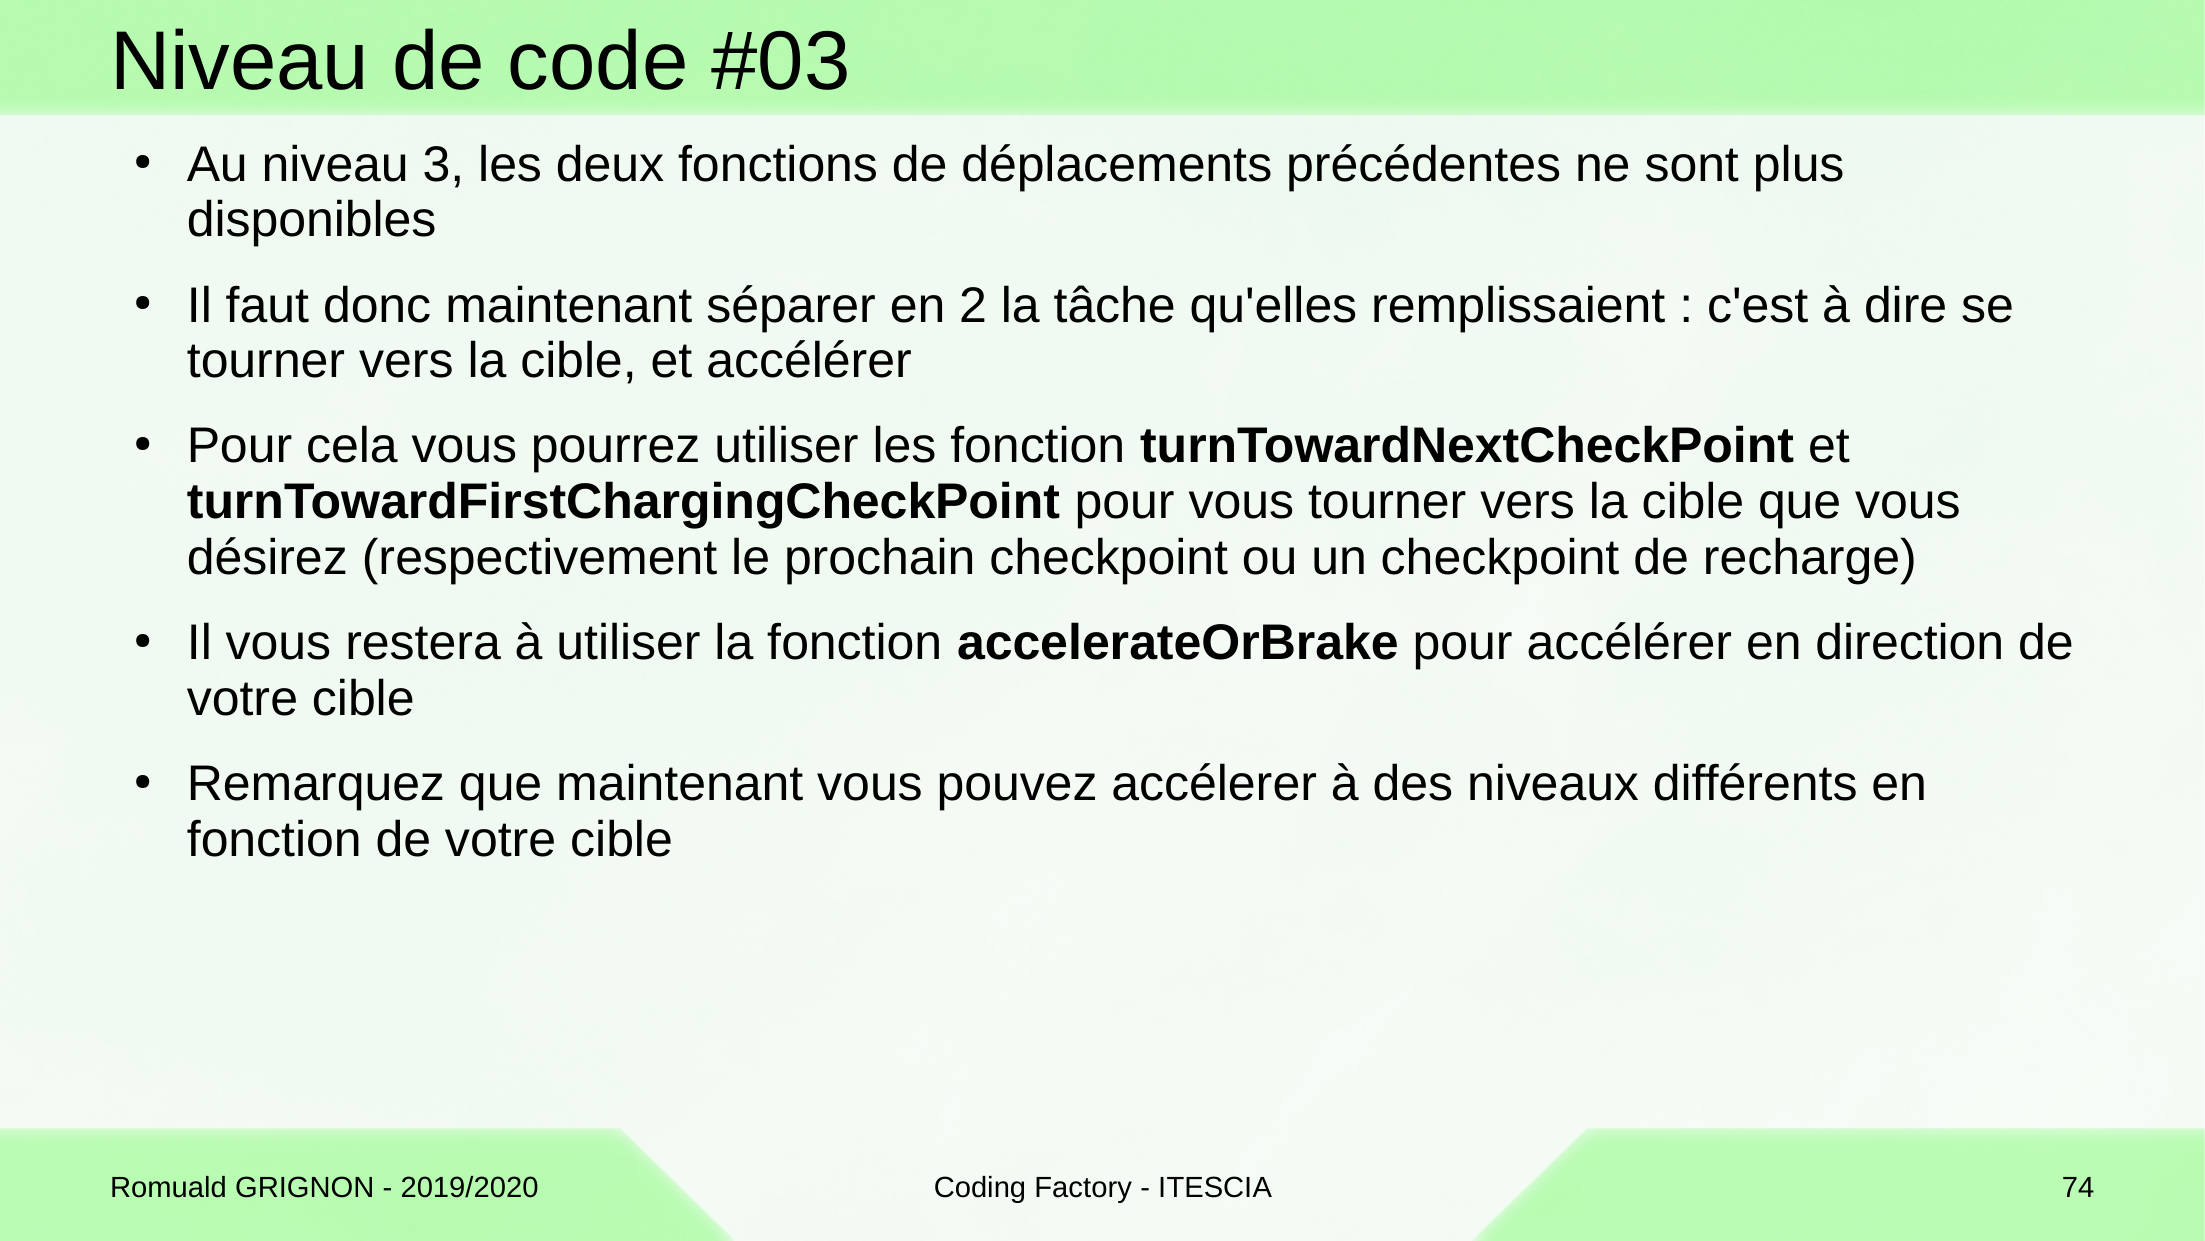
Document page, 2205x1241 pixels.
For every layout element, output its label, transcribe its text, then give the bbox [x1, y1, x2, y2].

picture [0, 0, 2205, 1241]
list Au niveau 3, les deux fonctions de déplacements précédentes ne sont plus disponibles Il faut donc maintenant séparer en 2 la tâche qu'elles remplissaient : c'est à dire se tourner vers la cible, et accélérer Pour cela vous pourrez utiliser les fonction turnTowardNextCheckPoint et turnTowardFirstChargingCheckPoint pour vous tourner vers la cible que vous désirez (respectivement le prochain checkpoint ou un checkpoint de recharge) Il vous restera à utiliser la fonction accelerateOrBrake pour accélérer en direction de votre cible Remarquez que maintenant vous pouvez accélerer à des niveaux différents en fonction de votre cible [116, 206, 2101, 1149]
title Niveau de code #03 [110, 49, 2095, 257]
